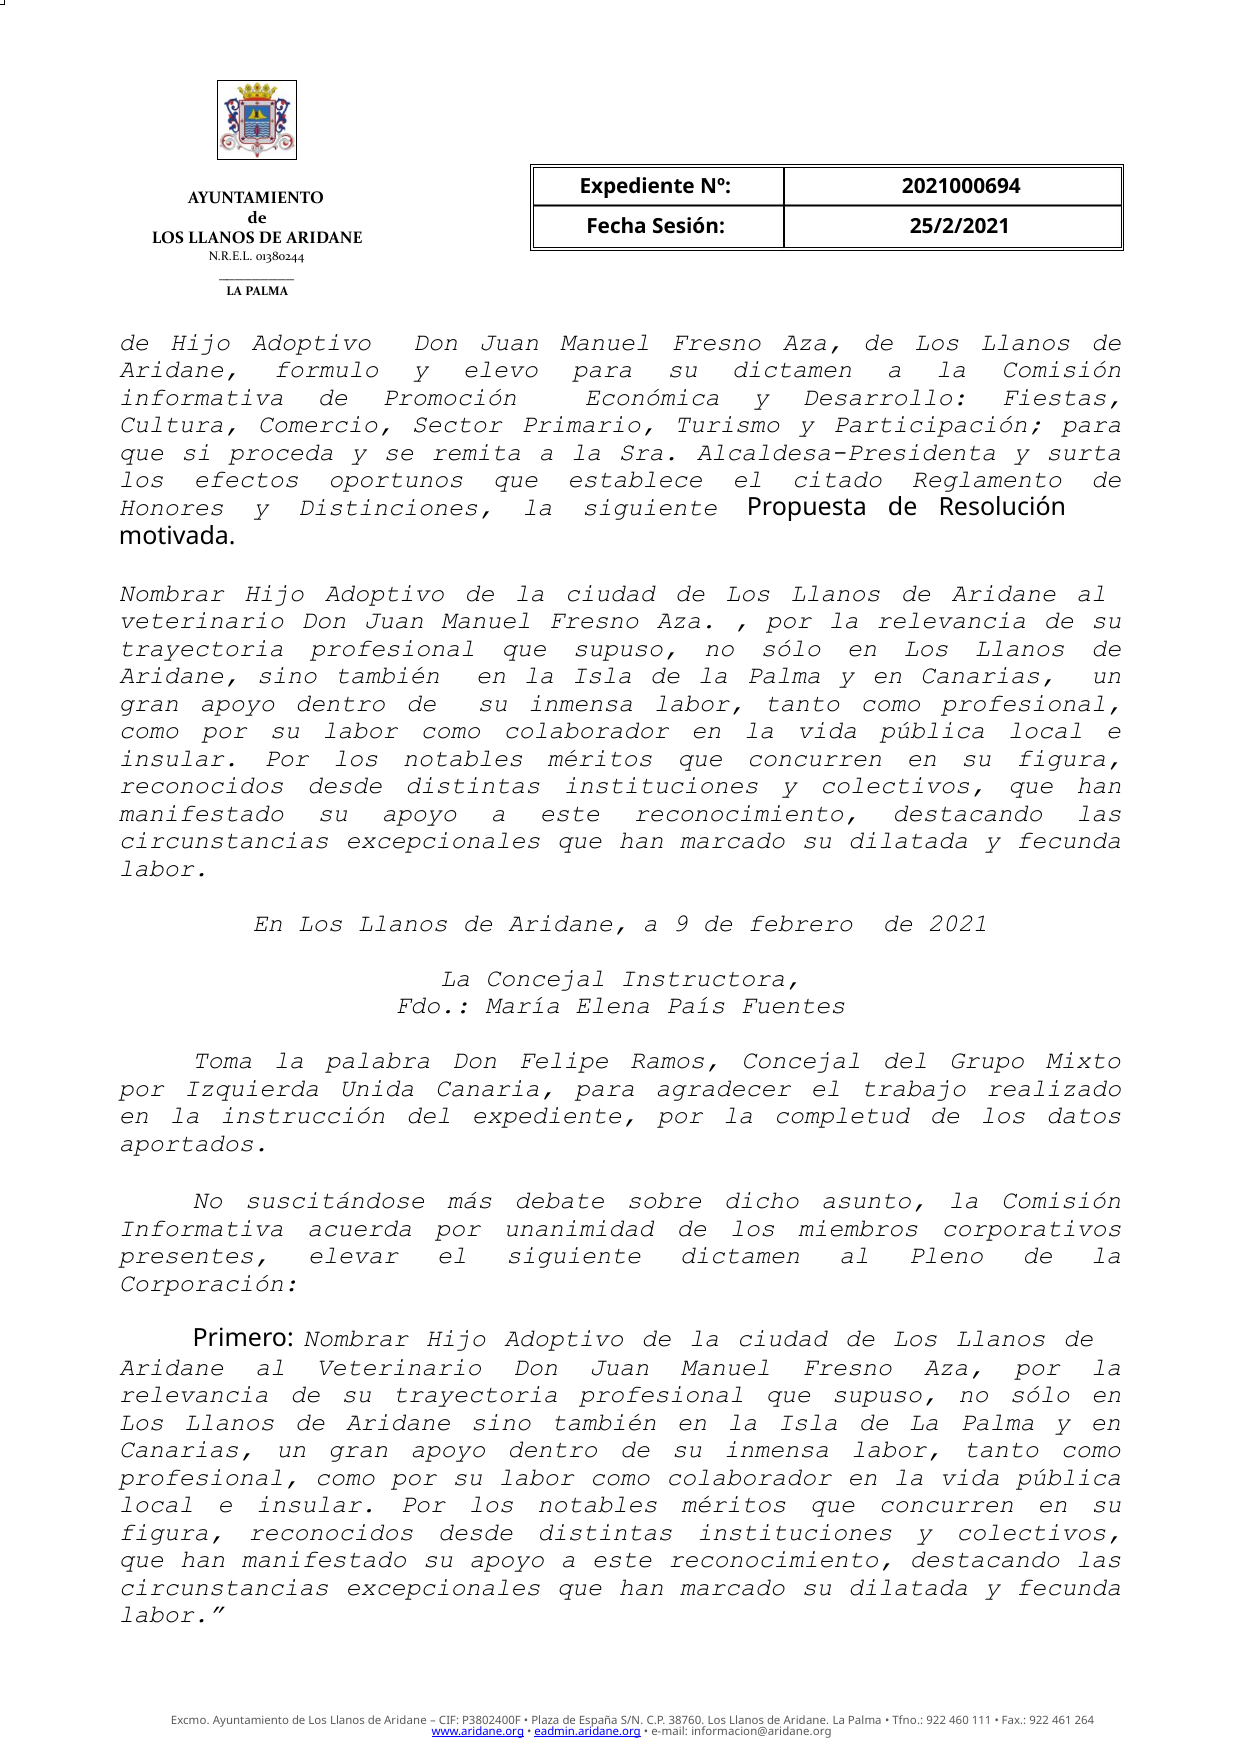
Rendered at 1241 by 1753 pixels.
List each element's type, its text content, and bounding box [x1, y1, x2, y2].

text Económica y Desarrollo: Fiestas, [584, 382, 1146, 410]
text circunstancias excepcionales que han marcado su dilatada y fecunda [119, 827, 1146, 854]
text Excmo. Ayuntamiento de Los Llanos de Aridane – CIF: P3802400F • Plaza de España S/N. C.P. 38760. Los Llanos de Aridane. La Palma • Tfno.: 922 460 111 • Fax.: 922 461 264 [171, 1713, 1095, 1727]
text local e insular. Por los notables méritos que concurren en su [119, 1491, 1146, 1518]
text informativa de Promoción [119, 382, 542, 410]
text Primero: Nombrar Hijo Adoptivo de la ciudad de Los Llanos de [192, 1324, 1146, 1352]
text Fdo.: María Elena País Fuentes [395, 992, 870, 1019]
text Expediente Nº: [579, 173, 761, 198]
text como por su labor como colaborador en la vida pública local e [119, 717, 1146, 744]
text relevancia de su trayectoria profesional que supuso, no sólo en [119, 1381, 1146, 1408]
picture [218, 81, 296, 159]
text Toma la palabra Don Felipe Ramos, Concejal del Grupo Mixto [192, 1046, 1146, 1074]
text trayectoria profesional que supuso, no sólo en Los Llanos de [119, 634, 1146, 662]
text Honores y Distinciones, la siguiente Propuesta de Resolución [119, 493, 1146, 521]
text circunstancias excepcionales que han marcado su dilatada y fecunda [119, 1573, 1146, 1601]
text ________ [226, 266, 317, 282]
text _ [219, 266, 226, 279]
text En Los Llanos de Aridane, a 9 de febrero de 2021 [253, 908, 1013, 937]
text labor.” [119, 1601, 1146, 1628]
text 2021000694 [902, 173, 1059, 198]
text profesional, como por su labor como colaborador en la vida pública [119, 1463, 1146, 1491]
text Nombrar Hijo Adoptivo de la ciudad de Los Llanos de Aridane al [119, 578, 1146, 607]
text 25/2/2021 [909, 214, 1059, 239]
text veterinario Don Juan Manuel Fresno Aza. , por la relevancia de su [119, 607, 1146, 634]
picture [531, 165, 1123, 250]
text LA PALMA [226, 286, 317, 298]
text labor. [119, 854, 1146, 882]
text de Hijo Adoptivo Don Juan Manuel Fresno Aza, de Los Llanos de [119, 327, 1146, 356]
text presentes, elevar el siguiente dictamen al Pleno de la [119, 1242, 1146, 1269]
text por Izquierda Unida Canaria, para agradecer el trabajo realizado [119, 1074, 1146, 1102]
text Aridane, formulo y elevo para su dictamen a la Comisión [119, 356, 1146, 383]
text de [247, 210, 387, 227]
text los efectos oportunos que establece el citado Reglamento de [119, 466, 1146, 493]
text que si proceda y se remita a la Sra. Alcaldesa-Presidenta y surta [119, 438, 1146, 466]
text figura, reconocidos desde distintas instituciones y colectivos, [119, 1518, 1146, 1546]
text www.aridane.org • eadmin.aridane.org • e-mail: informacion@aridane.org [431, 1724, 834, 1738]
text motivada. [119, 522, 1146, 550]
text La Concejal Instructora, [440, 963, 870, 992]
text Informativa acuerda por unanimidad de los miembros corporativos [119, 1214, 1146, 1242]
text insular. Por los notables méritos que concurren en su figura, [119, 744, 1146, 772]
text manifestado su apoyo a este reconocimiento, destacando las [119, 799, 1146, 827]
text Los Llanos de Aridane sino también en la Isla de La Palma y en [119, 1408, 1146, 1436]
text Cultura, Comercio, Sector Primario, Turismo y Participación; para [119, 410, 1146, 438]
text que han manifestado su apoyo a este reconocimiento, destacando las [119, 1546, 1146, 1573]
text _ [317, 266, 327, 282]
text No suscitándose más debate sobre dicho asunto, la Comisión [192, 1185, 1146, 1214]
text Aridane al Veterinario Don Juan Manuel Fresno Aza, por la [119, 1352, 1146, 1381]
text reconocidos desde distintas instituciones y colectivos, que han [119, 772, 1146, 799]
text AYUNTAMIENTO [188, 190, 387, 207]
text Aridane, sino también en la Isla de la Palma y en Canarias, un [119, 662, 1146, 689]
text Canarias, un gran apoyo dentro de su inmensa labor, tanto como [119, 1436, 1146, 1463]
text LOS LLANOS DE ARIDANE [152, 230, 387, 247]
text N.R.E.L. 01380244 [208, 250, 327, 262]
text aportados. [119, 1129, 1146, 1157]
text Corporación: [119, 1269, 1146, 1297]
text en la instrucción del expediente, por la completud de los datos [119, 1102, 1146, 1129]
text gran apoyo dentro de su inmensa labor, tanto como profesional, [119, 689, 1146, 717]
text Fecha Sesión: [586, 214, 761, 239]
